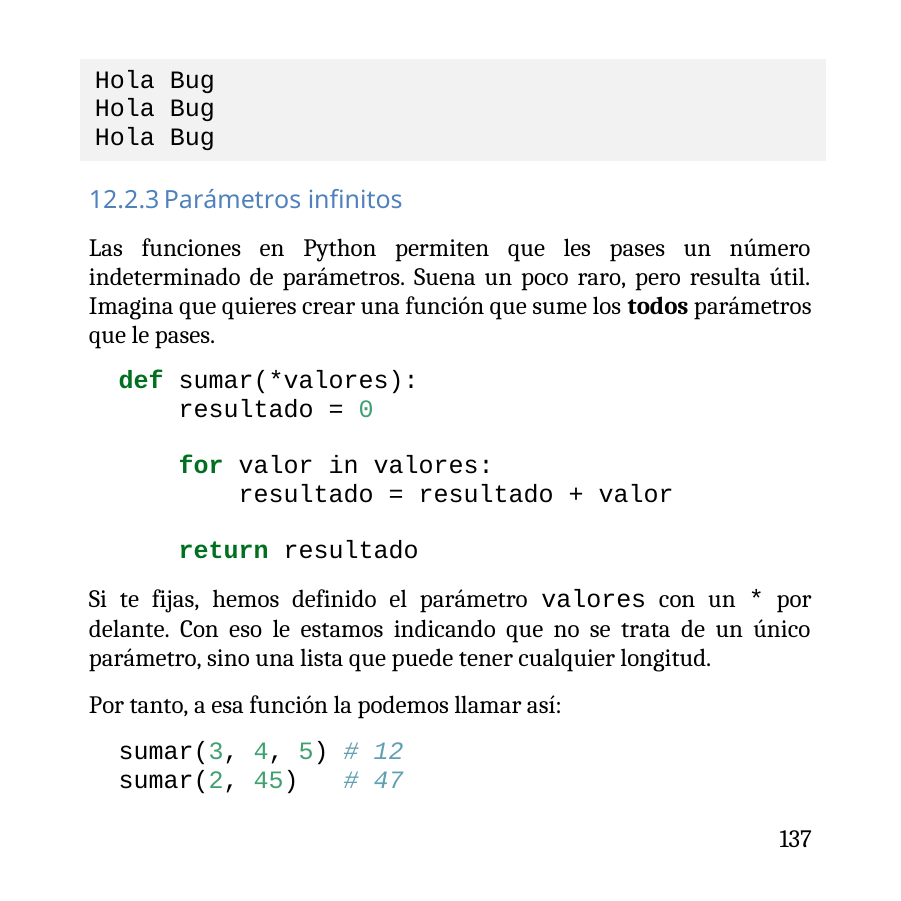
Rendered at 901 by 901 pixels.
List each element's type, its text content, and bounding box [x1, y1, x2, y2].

text sumar(3, 4, 5) # 12 sumar(2, 45) # 47 [118, 739, 811, 796]
text Las funciones en Python permiten que les pases un número indeterminado de parámetros. Suena un poco raro, pero resulta útil. Imagina que quieres crear una función que sume los todos parámetros que le pases. [89, 234, 811, 349]
text def sumar(*valores): resultado = 0 for valor in valores: resultado = resultado + valor return resultado [118, 368, 811, 566]
text Hola Bug Hola Bug Hola Bug [86, 65, 820, 154]
text Por tanto, a esa función la podemos llamar así: [89, 691, 811, 720]
subtitle Parámetros infinitos [89, 182, 811, 216]
text Si te fijas, hemos definido el parámetro valores con un * por delante. Con eso le estamos indicando que no se trata de un único parámetro, sino una lista que puede tener cualquier longitud. [89, 585, 811, 673]
